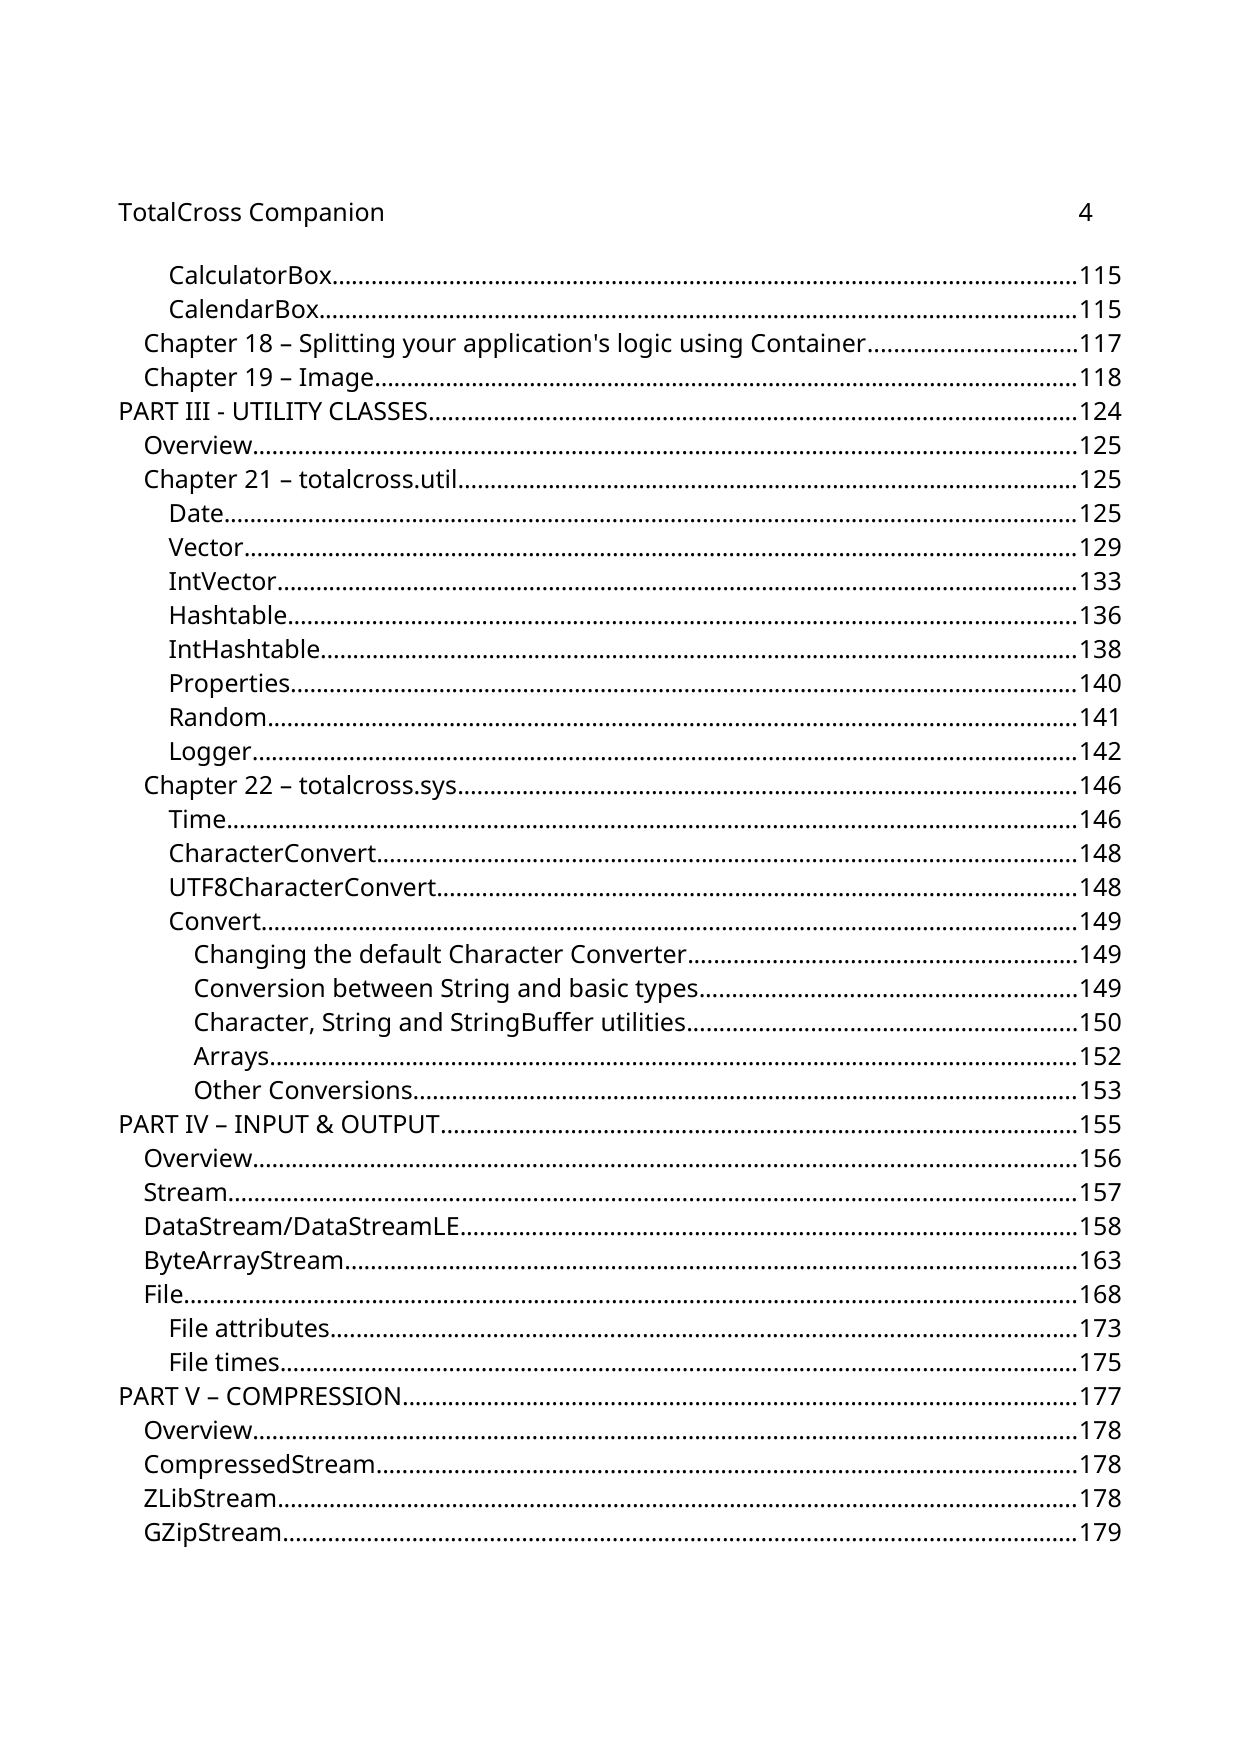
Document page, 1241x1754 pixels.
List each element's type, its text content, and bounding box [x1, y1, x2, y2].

text Time 146 [168, 802, 1122, 836]
text Overview 125 [143, 428, 1122, 462]
text File attributes 173 [168, 1311, 1122, 1345]
text Date 125 [168, 496, 1122, 530]
text IntVector 133 [168, 564, 1122, 598]
text CompressedStream 178 [143, 1447, 1122, 1481]
text Overview 156 [143, 1141, 1122, 1175]
text CalendarBox 115 [168, 292, 1122, 326]
text Arrays 152 [193, 1039, 1122, 1073]
text File times 175 [168, 1345, 1122, 1379]
text Stream 157 [143, 1175, 1122, 1209]
text Random 141 [168, 700, 1122, 734]
text PART III - UTILITY CLASSES 124 [118, 394, 1122, 428]
text Convert 149 [168, 903, 1122, 937]
text UTF8CharacterConvert 148 [168, 869, 1122, 903]
text ByteArrayStream 163 [143, 1243, 1122, 1277]
text IntHashtable 138 [168, 632, 1122, 666]
text Chapter 21 – totalcross.util 125 [143, 462, 1122, 496]
text Changing the default Character Converter 149 [193, 937, 1122, 971]
text Overview 178 [143, 1413, 1122, 1447]
text Conversion between String and basic types 149 [193, 971, 1122, 1005]
text PART IV – INPUT & OUTPUT 155 [118, 1107, 1122, 1141]
text Vector 129 [168, 530, 1122, 564]
text GZipStream 179 [143, 1515, 1122, 1549]
text Chapter 18 – Splitting your application's logic using Container 117 [143, 326, 1122, 360]
text Logger 142 [168, 734, 1122, 768]
text Chapter 19 – Image 118 [143, 360, 1122, 394]
text File 168 [143, 1277, 1122, 1311]
text PART V – COMPRESSION 177 [118, 1379, 1122, 1413]
text Chapter 22 – totalcross.sys 146 [143, 768, 1122, 802]
text CharacterConvert 148 [168, 836, 1122, 869]
text Hashtable 136 [168, 598, 1122, 632]
text Character, String and StringBuffer utilities 150 [193, 1005, 1122, 1039]
text Other Conversions 153 [193, 1073, 1122, 1107]
text DataStream/DataStreamLE 158 [143, 1209, 1122, 1243]
text ZLibStream 178 [143, 1481, 1122, 1515]
text Properties 140 [168, 666, 1122, 700]
text CalculatorBox 115 [168, 258, 1122, 292]
